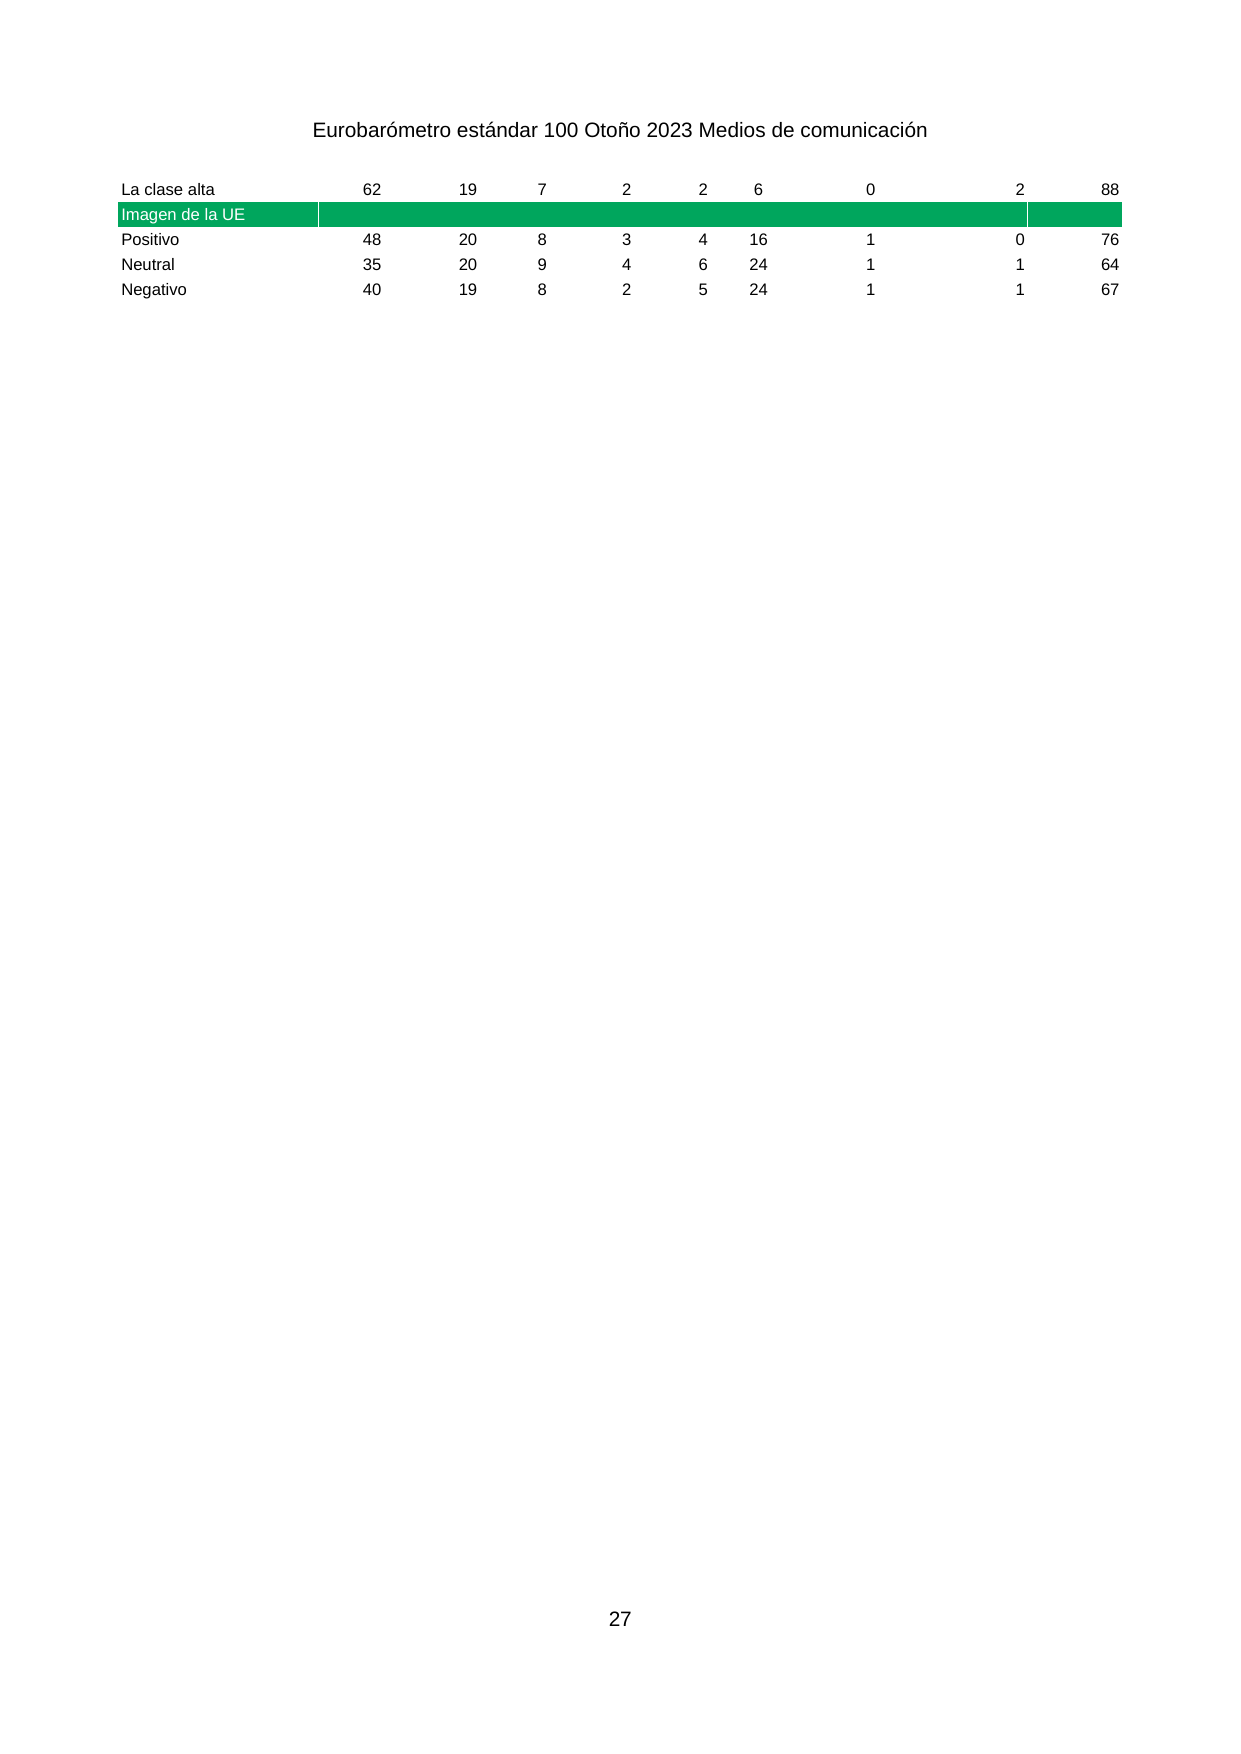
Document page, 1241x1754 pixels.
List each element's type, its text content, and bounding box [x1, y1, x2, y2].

table_cell 2 [679, 177, 727, 202]
table_cell 5 [679, 277, 727, 302]
table_cell 4 [679, 227, 727, 252]
table_cell 67 [1028, 277, 1122, 302]
table_cell 88 [1028, 177, 1122, 202]
table_cell 1 [790, 277, 951, 302]
table_cell La clase alta [118, 177, 318, 202]
table_cell 0 [790, 177, 951, 202]
table_cell 8 [510, 227, 574, 252]
table_cell 19 [425, 177, 510, 202]
table_cell 76 [1028, 227, 1122, 252]
table_cell Positivo [118, 227, 318, 252]
table_cell 9 [510, 252, 574, 277]
table_cell 0 [951, 227, 1027, 252]
table_cell 20 [425, 252, 510, 277]
table_cell 2 [574, 177, 679, 202]
table_cell [510, 202, 574, 227]
table_cell [727, 202, 790, 227]
table_cell 6 [727, 177, 790, 202]
table_cell 8 [510, 277, 574, 302]
table_cell 62 [319, 177, 425, 202]
table_cell [790, 202, 951, 227]
table_cell [951, 202, 1027, 227]
table_cell Imagen de la UE [118, 202, 318, 227]
table_cell 1 [951, 252, 1027, 277]
table_cell 24 [727, 252, 790, 277]
table_cell [319, 202, 425, 227]
table_cell 4 [574, 252, 679, 277]
table_cell 24 [727, 277, 790, 302]
table_cell [425, 202, 510, 227]
table_cell [1028, 202, 1122, 227]
table_cell 6 [679, 252, 727, 277]
table_cell 35 [319, 252, 425, 277]
table_cell 7 [510, 177, 574, 202]
table_cell 40 [319, 277, 425, 302]
table_cell [574, 202, 679, 227]
table_cell 19 [425, 277, 510, 302]
table_cell 1 [790, 227, 951, 252]
table_cell 64 [1028, 252, 1122, 277]
table_cell 2 [574, 277, 679, 302]
table_cell [679, 202, 727, 227]
table_cell 20 [425, 227, 510, 252]
table_cell 1 [790, 252, 951, 277]
table_cell Negativo [118, 277, 318, 302]
table_cell 3 [574, 227, 679, 252]
table_cell 16 [727, 227, 790, 252]
table_cell 2 [951, 177, 1027, 202]
table_cell 48 [319, 227, 425, 252]
table_cell Neutral [118, 252, 318, 277]
table_cell 1 [951, 277, 1027, 302]
